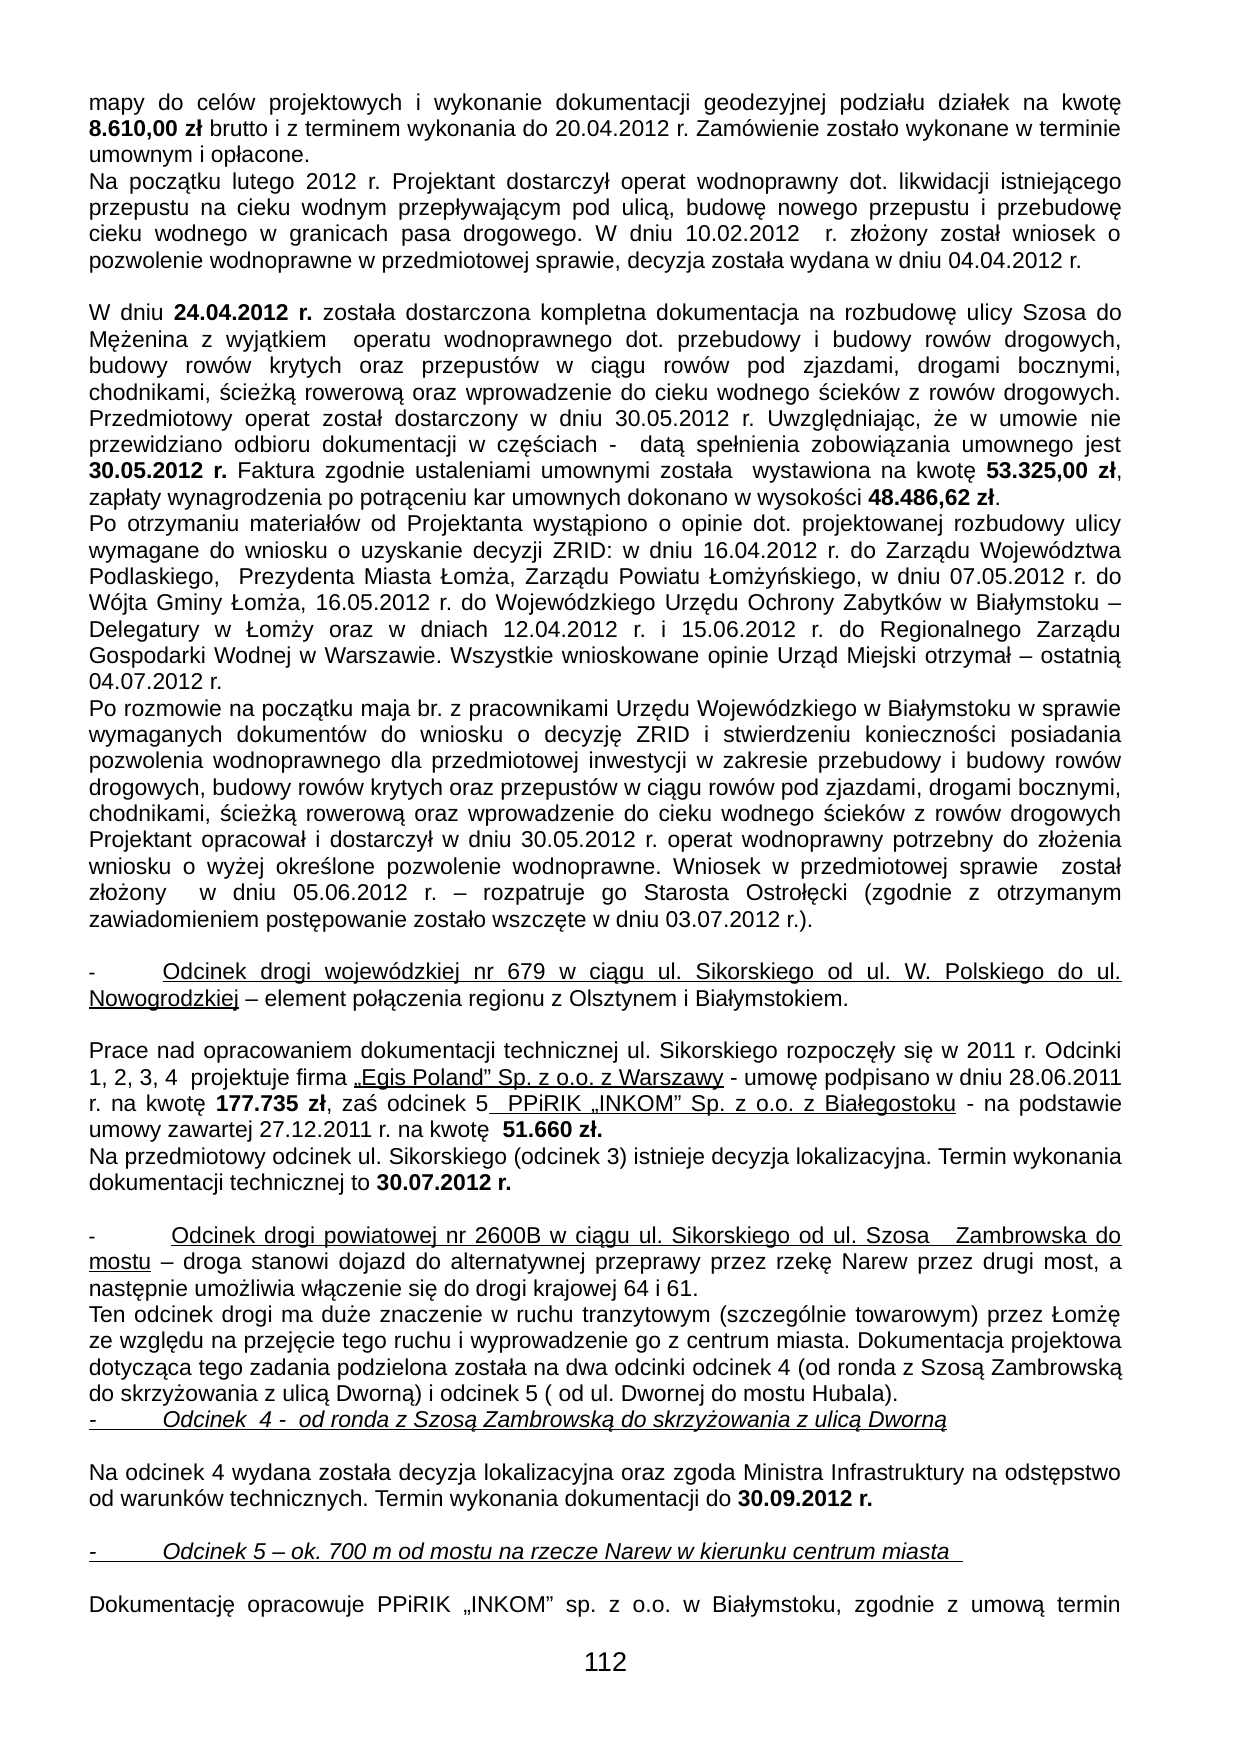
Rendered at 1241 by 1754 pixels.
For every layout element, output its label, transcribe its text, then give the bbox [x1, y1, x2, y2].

text Po rozmowie na początku maja br. z pracownikami Urzędu Wojewódzkiego w Białymstoku w sprawie wymaganych dokumentów do wniosku o decyzję ZRID i stwierdzeniu konieczności posiadania pozwolenia wodnoprawnego dla przedmiotowej inwestycji w zakresie przebudowy i budowy rowów drogowych, budowy rowów krytych oraz przepustów w ciągu rowów pod zjazdami, drogami bocznymi, chodnikami, ścieżką rowerową oraz wprowadzenie do cieku wodnego ścieków z rowów drogowych Projektant opracował i dostarczył w dniu 30.05.2012 r. operat wodnoprawny potrzebny do złożenia wniosku o wyżej określone pozwolenie wodnoprawne. Wniosek w przedmiotowej sprawie został złożony w dniu 05.06.2012 r. – rozpatruje go Starosta Ostrołęcki (zgodnie z otrzymanym zawiadomieniem postępowanie zostało wszczęte w dniu 03.07.2012 r.). [88, 695, 1122, 932]
text - Odcinek 5 – ok. 700 m od mostu na rzecze Narew w kierunku centrum miasta [88, 1538, 1122, 1564]
list Odcinek drogi wojewódzkiej nr 679 w ciągu ul. Sikorskiego od ul. W. Polskiego do ul. Nowogrodzkiej – element połączenia regionu z Olsztynem i Białymstokiem. [88, 958, 1122, 1011]
text mapy do celów projektowych i wykonanie dokumentacji geodezyjnej podziału działek na kwotę 8.610,00 zł brutto i z terminem wykonania do 20.04.2012 r. Zamówienie zostało wykonane w terminie umownym i opłacone. [88, 88, 1122, 168]
text W dniu 24.04.2012 r. została dostarczona kompletna dokumentacja na rozbudowę ulicy Szosa do Mężenina z wyjątkiem operatu wodnoprawnego dot. przebudowy i budowy rowów drogowych, budowy rowów krytych oraz przepustów w ciągu rowów pod zjazdami, drogami bocznymi, chodnikami, ścieżką rowerową oraz wprowadzenie do cieku wodnego ścieków z rowów drogowych. Przedmiotowy operat został dostarczony w dniu 30.05.2012 r. Uwzględniając, że w umowie nie przewidziano odbioru dokumentacji w częściach - datą spełnienia zobowiązania umownego jest 30.05.2012 r. Faktura zgodnie ustaleniami umownymi została wystawiona na kwotę 53.325,00 zł, zapłaty wynagrodzenia po potrąceniu kar umownych dokonano w wysokości 48.486,62 zł. [88, 299, 1122, 510]
text - Odcinek 4 - od ronda z Szosą Zambrowską do skrzyżowania z ulicą Dworną [88, 1406, 1122, 1433]
text Ten odcinek drogi ma duże znaczenie w ruchu tranzytowym (szczególnie towarowym) przez Łomżę ze względu na przejęcie tego ruchu i wyprowadzenie go z centrum miasta. Dokumentacja projektowa dotycząca tego zadania podzielona została na dwa odcinki odcinek 4 (od ronda z Szosą Zambrowską do skrzyżowania z ulicą Dworną) i odcinek 5 ( od ul. Dwornej do mostu Hubala). [88, 1301, 1122, 1406]
text Na odcinek 4 wydana została decyzja lokalizacyjna oraz zgoda Ministra Infrastruktury na odstępstwo od warunków technicznych. Termin wykonania dokumentacji do 30.09.2012 r. [88, 1459, 1122, 1512]
list Odcinek drogi powiatowej nr 2600B w ciągu ul. Sikorskiego od ul. Szosa Zambrowska do mostu – droga stanowi dojazd do alternatywnej przeprawy przez rzekę Narew przez drugi most, a następnie umożliwia włączenie się do drogi krajowej 64 i 61. [88, 1222, 1122, 1301]
text Prace nad opracowaniem dokumentacji technicznej ul. Sikorskiego rozpoczęły się w 2011 r. Odcinki 1, 2, 3, 4 projektuje firma „Egis Poland” Sp. z o.o. z Warszawy - umowę podpisano w dniu 28.06.2011 r. na kwotę 177.735 zł, zaś odcinek 5 PPiRIK „INKOM” Sp. z o.o. z Białegostoku - na podstawie umowy zawartej 27.12.2011 r. na kwotę 51.660 zł. [88, 1037, 1122, 1143]
text Po otrzymaniu materiałów od Projektanta wystąpiono o opinie dot. projektowanej rozbudowy ulicy wymagane do wniosku o uzyskanie decyzji ZRID: w dniu 16.04.2012 r. do Zarządu Województwa Podlaskiego, Prezydenta Miasta Łomża, Zarządu Powiatu Łomżyńskiego, w dniu 07.05.2012 r. do Wójta Gminy Łomża, 16.05.2012 r. do Wojewódzkiego Urzędu Ochrony Zabytków w Białymstoku – Delegatury w Łomży oraz w dniach 12.04.2012 r. i 15.06.2012 r. do Regionalnego Zarządu Gospodarki Wodnej w Warszawie. Wszystkie wnioskowane opinie Urząd Miejski otrzymał – ostatnią 04.07.2012 r. [88, 510, 1122, 695]
text Na początku lutego 2012 r. Projektant dostarczył operat wodnoprawny dot. likwidacji istniejącego przepustu na cieku wodnym przepływającym pod ulicą, budowę nowego przepustu i przebudowę cieku wodnego w granicach pasa drogowego. W dniu 10.02.2012 r. złożony został wniosek o pozwolenie wodnoprawne w przedmiotowej sprawie, decyzja została wydana w dniu 04.04.2012 r. [88, 168, 1122, 273]
text Dokumentację opracowuje PPiRIK „INKOM” sp. z o.o. w Białymstoku, zgodnie z umową termin [88, 1591, 1122, 1617]
text Na przedmiotowy odcinek ul. Sikorskiego (odcinek 3) istnieje decyzja lokalizacyjna. Termin wykonania dokumentacji technicznej to 30.07.2012 r. [88, 1143, 1122, 1195]
